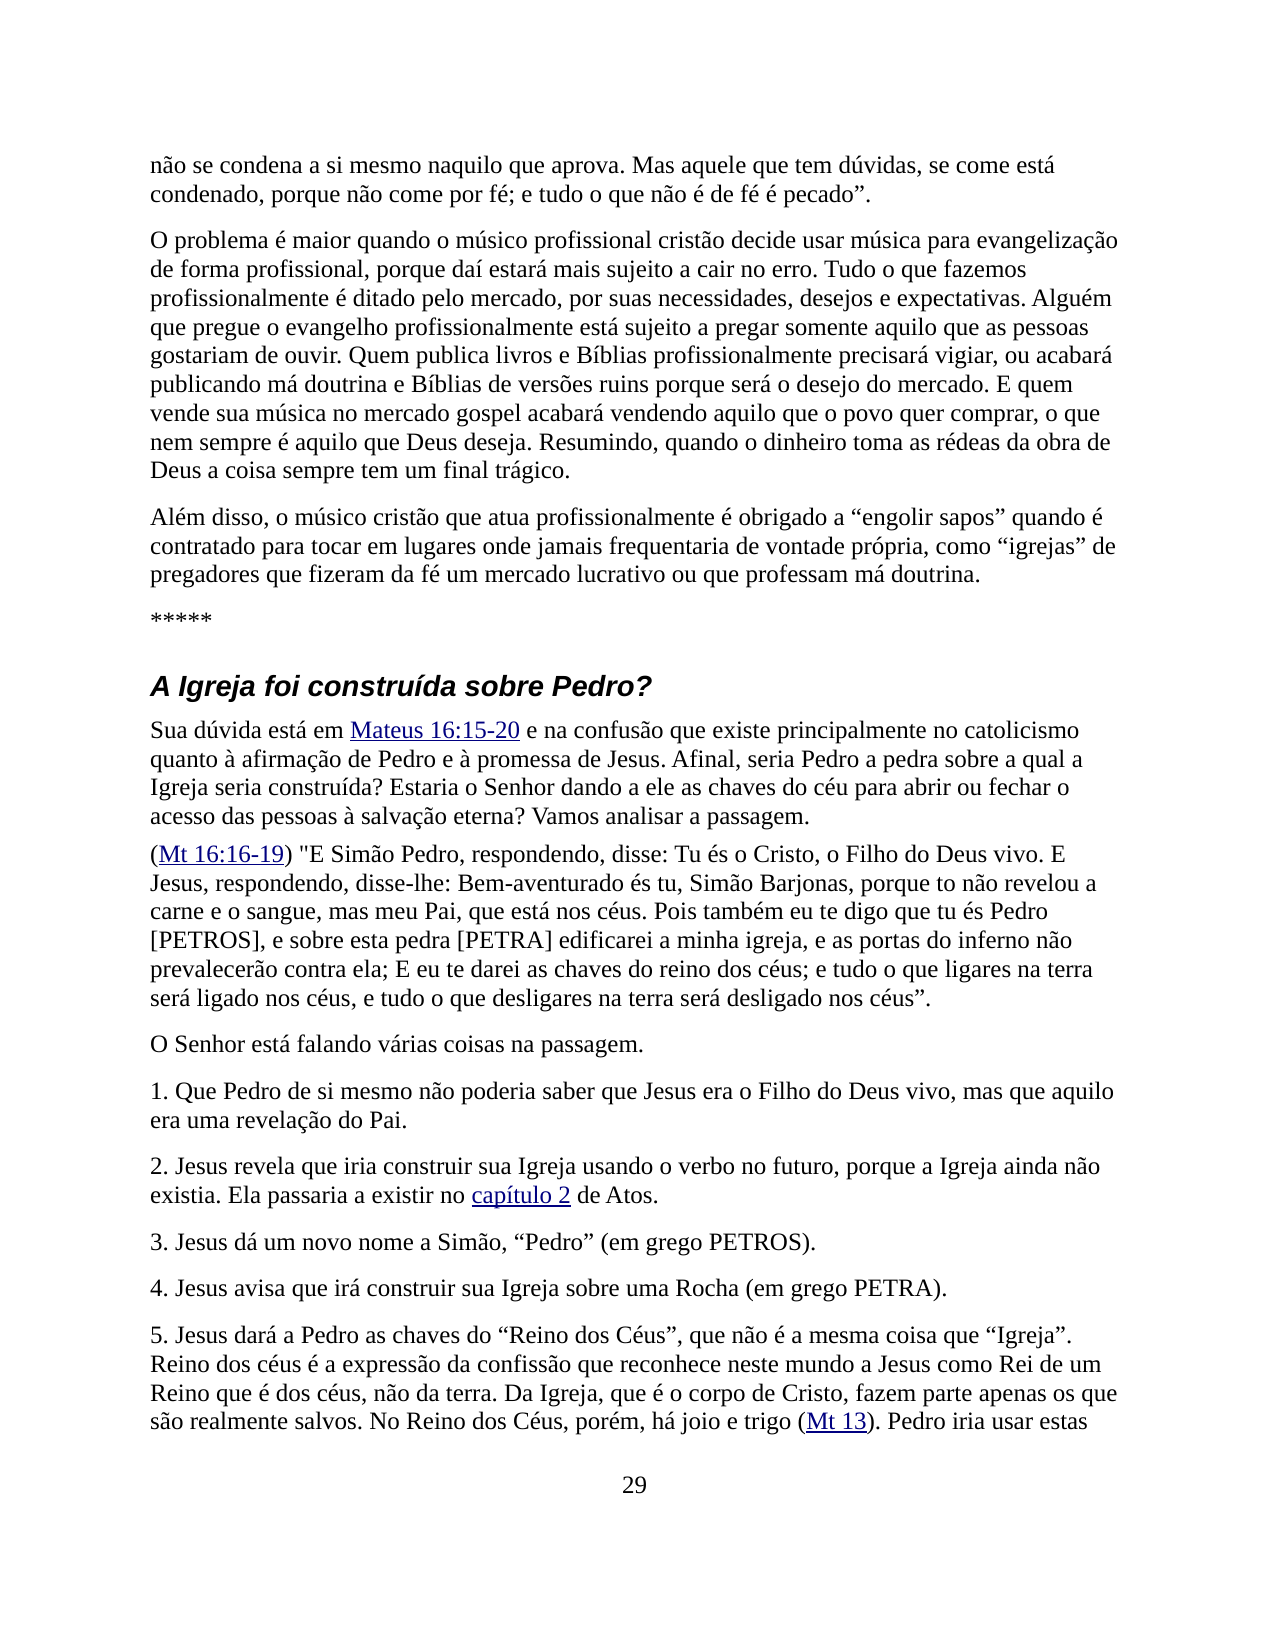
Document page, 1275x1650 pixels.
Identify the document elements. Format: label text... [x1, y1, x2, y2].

text (Mt 16:16-19) "E Simão Pedro, respondendo, disse: Tu és o Cristo, o Filho do Deus vivo. E Jesus, respondendo, disse-lhe: Bem-aventurado és tu, Simão Barjonas, porque to não revelou a carne e o sangue, mas meu Pai, que está nos céus. Pois também eu te digo que tu és Pedro [PETROS], e sobre esta pedra [PETRA] edificarei a minha igreja, e as portas do inferno não prevalecerão contra ela; E eu te darei as chaves do reino dos céus; e tudo o que ligares na terra será ligado nos céus, e tudo o que desligares na terra será desligado nos céus”. [150, 839, 1125, 1011]
text O problema é maior quando o músico profissional cristão decide usar música para evangelização de forma profissional, porque daí estará mais sujeito a cair no erro. Tudo o que fazemos profissionalmente é ditado pelo mercado, por suas necessidades, desejos e expectativas. Alguém que pregue o evangelho profissionalmente está sujeito a pregar somente aquilo que as pessoas gostariam de ouvir. Quem publica livros e Bíblias profissionalmente precisará vigiar, ou acabará publicando má doutrina e Bíblias de versões ruins porque será o desejo do mercado. E quem vende sua música no mercado gospel acabará vendendo aquilo que o povo quer comprar, o que nem sempre é aquilo que Deus deseja. Resumindo, quando o dinheiro toma as rédeas da obra de Deus a coisa sempre tem um final trágico. [150, 225, 1125, 484]
text ​4. Jesus avisa que irá construir sua Igreja sobre uma Rocha (em grego PETRA). [150, 1273, 1125, 1302]
text não se condena a si mesmo naquilo que aprova. Mas aquele que tem dúvidas, se come está condenado, porque não come por fé; e tudo o que não é de fé é pecado”. [150, 150, 1125, 207]
subtitle A Igreja foi construída sobre Pedro? [150, 669, 1125, 702]
text ​3. Jesus dá um novo nome a Simão, “Pedro” (em grego PETROS). [150, 1227, 1125, 1256]
text Além disso, o músico cristão que atua profissionalmente é obrigado a “engolir sapos” quando é contratado para tocar em lugares onde jamais frequentaria de vontade própria, como “igrejas” de pregadores que fizeram da fé um mercado lucrativo ou que professam má doutrina. [150, 502, 1125, 588]
text ​2. Jesus revela que iria construir sua Igreja usando o verbo no futuro, porque a Igreja ainda não existia. Ela passaria a existir no capítulo 2 de Atos. [150, 1151, 1125, 1209]
text Sua dúvida está em Mateus 16:15-20 e na confusão que existe principalmente no catolicismo quanto à afirmação de Pedro e à promessa de Jesus. Afinal, seria Pedro a pedra sobre a qual a Igreja seria construída? Estaria o Senhor dando a ele as chaves do céu para abrir ou fechar o acesso das pessoas à salvação eterna? Vamos analisar a passagem. [150, 715, 1125, 830]
text ​1. Que Pedro de si mesmo não poderia saber que Jesus era o Filho do Deus vivo, mas que aquilo era uma revelação do Pai. [150, 1076, 1125, 1133]
text O Senhor está falando várias coisas na passagem. [150, 1029, 1125, 1058]
text ​5. Jesus dará a Pedro as chaves do “Reino dos Céus”, que não é a mesma coisa que “Igreja”. Reino dos céus é a expressão da confissão que reconhece neste mundo a Jesus como Rei de um Reino que é dos céus, não da terra. Da Igreja, que é o corpo de Cristo, fazem parte apenas os que são realmente salvos. No Reino dos Céus, porém, há joio e trigo (Mt 13). Pedro iria usar estas [150, 1320, 1125, 1435]
text ***** [150, 606, 1125, 635]
